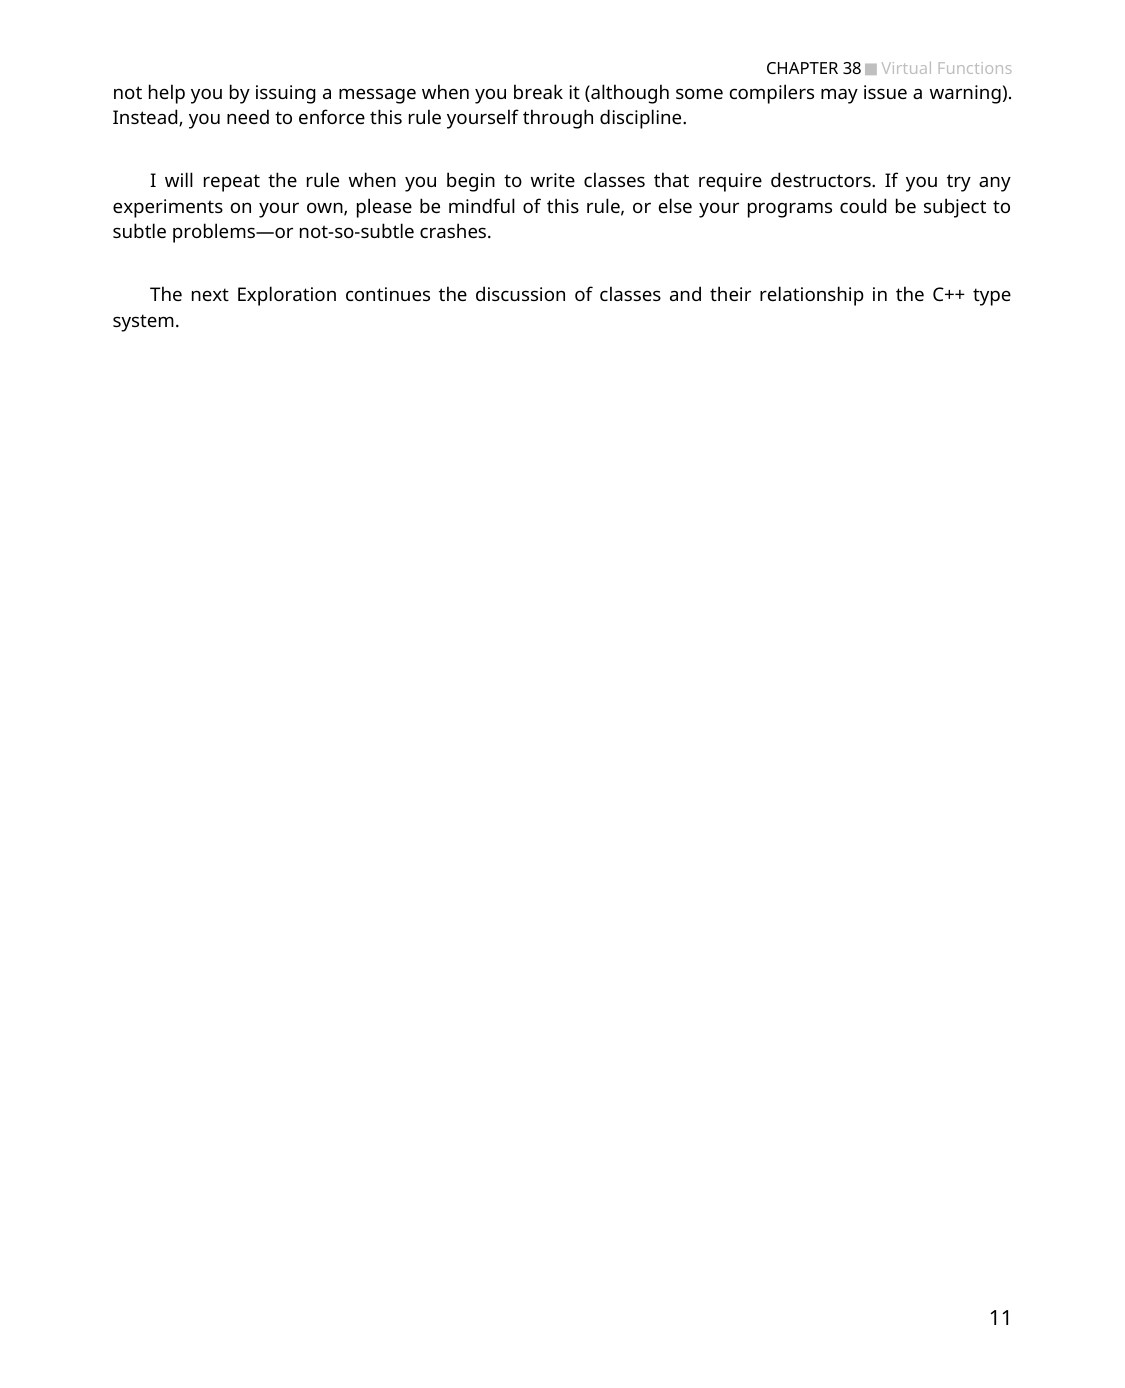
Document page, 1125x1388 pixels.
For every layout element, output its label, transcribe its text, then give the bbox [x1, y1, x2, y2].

text not help you by issuing a message when you break it (although some compilers may issue a warning). Instead, you need to enforce this rule yourself through discipline. [112, 79, 1012, 130]
text I will repeat the rule when you begin to write classes that require destructors. If you try any experiments on your own, please be mindful of this rule, or else your programs could be subject to subtle problems—or not-so-subtle crashes. [112, 167, 1012, 244]
text The next Exploration continues the discussion of classes and their relationship in the C++ type system. [112, 282, 1012, 333]
